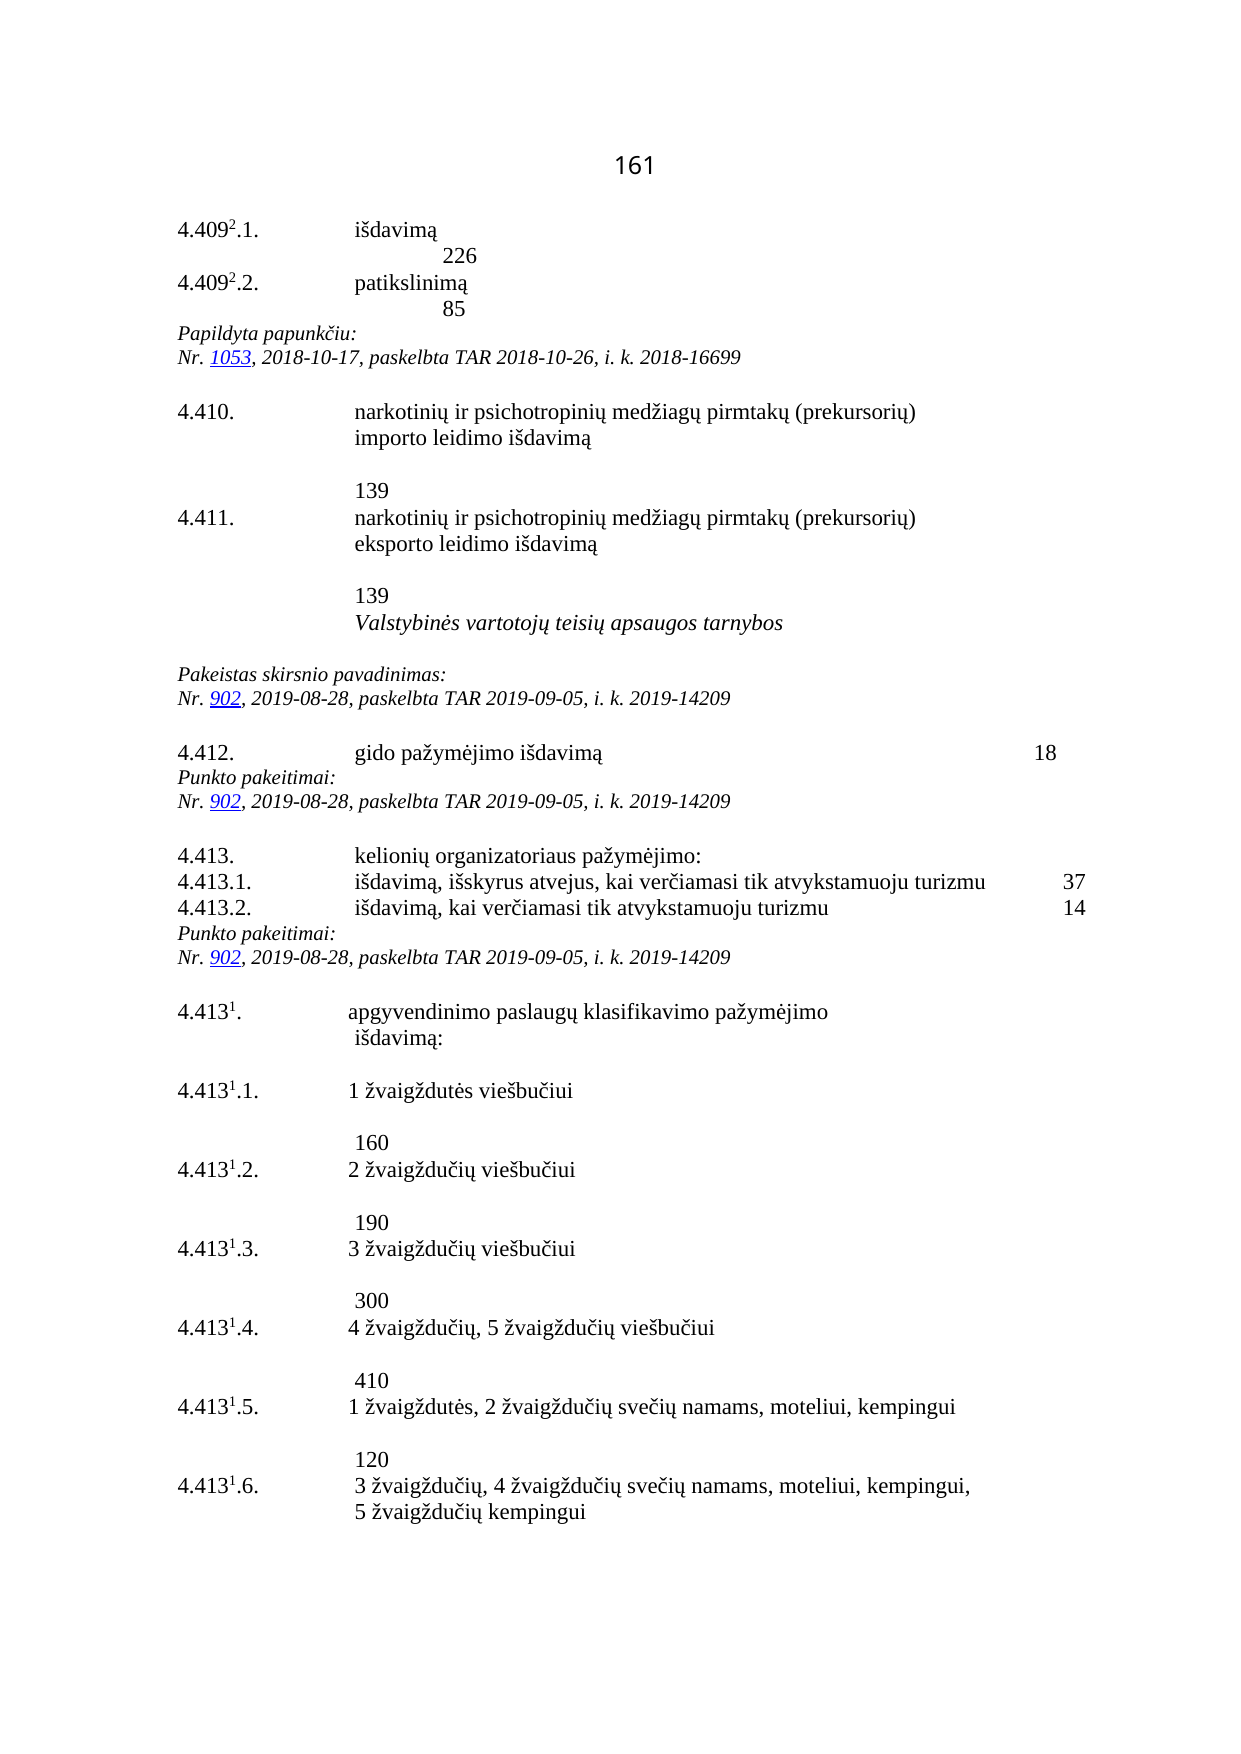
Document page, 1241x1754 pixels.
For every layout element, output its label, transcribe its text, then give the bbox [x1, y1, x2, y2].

text Nr. 902, 2019-08-28, paskelbta TAR 2019-09-05, i. k. 2019-14209 [177, 789, 1093, 813]
text Nr. 1053, 2018-10-17, paskelbta TAR 2018-10-26, i. k. 2018-16699 [177, 345, 1093, 369]
text 4.413.1. išdavimą, išskyrus atvejus, kai verčiamasi tik atvykstamuoju turizmu 37 [177, 868, 1093, 894]
text Pakeistas skirsnio pavadinimas: [177, 662, 1093, 686]
text eksporto leidimo išdavimą 139 [354, 530, 945, 609]
text Punkto pakeitimai: [177, 765, 1093, 789]
text 4.411. narkotinių ir psichotropinių medžiagų pirmtakų (prekursorių) [177, 503, 945, 530]
text Valstybinės vartotojų teisių apsaugos tarnybos [354, 609, 945, 662]
text 4.4131.6. 3 žvaigždučių, 4 žvaigždučių svečių namams, moteliui, kempingui, 5 žvaigždučių kempingui [177, 1472, 1004, 1525]
text importo leidimo išdavimą 139 [354, 424, 945, 503]
text 4.410. narkotinių ir psichotropinių medžiagų pirmtakų (prekursorių) [177, 398, 945, 424]
text 4.4131.2. 2 žvaigždučių viešbučiui 190 [177, 1156, 916, 1235]
text 4.413.2. išdavimą, kai verčiamasi tik atvykstamuoju turizmu 14 [177, 894, 1093, 921]
text 4.4131.1. 1 žvaigždutės viešbučiui 160 [177, 1077, 916, 1156]
text Nr. 902, 2019-08-28, paskelbta TAR 2019-09-05, i. k. 2019-14209 [177, 945, 1093, 969]
text 4.4131.3. 3 žvaigždučių viešbučiui 300 [177, 1235, 916, 1314]
text Nr. 902, 2019-08-28, paskelbta TAR 2019-09-05, i. k. 2019-14209 [177, 686, 1093, 710]
text 4.413. kelionių organizatoriaus pažymėjimo: [177, 842, 1093, 868]
text 4.412. gido pažymėjimo išdavimą 18 [177, 738, 1093, 765]
text 4.4092.1. išdavimą 226 [177, 216, 857, 268]
text 4.4131.4. 4 žvaigždučių, 5 žvaigždučių viešbučiui 410 [177, 1314, 916, 1393]
text 4.4131.5. 1 žvaigždutės, 2 žvaigždučių svečių namams, moteliui, kempingui 120 [177, 1393, 1004, 1472]
text 4.4092.2. patikslinimą 85 [177, 268, 857, 321]
text Papildyta papunkčiu: [177, 321, 1093, 345]
text Punkto pakeitimai: [177, 921, 1093, 945]
text 4.4131. apgyvendinimo paslaugų klasifikavimo pažymėjimo išdavimą: [177, 998, 916, 1077]
